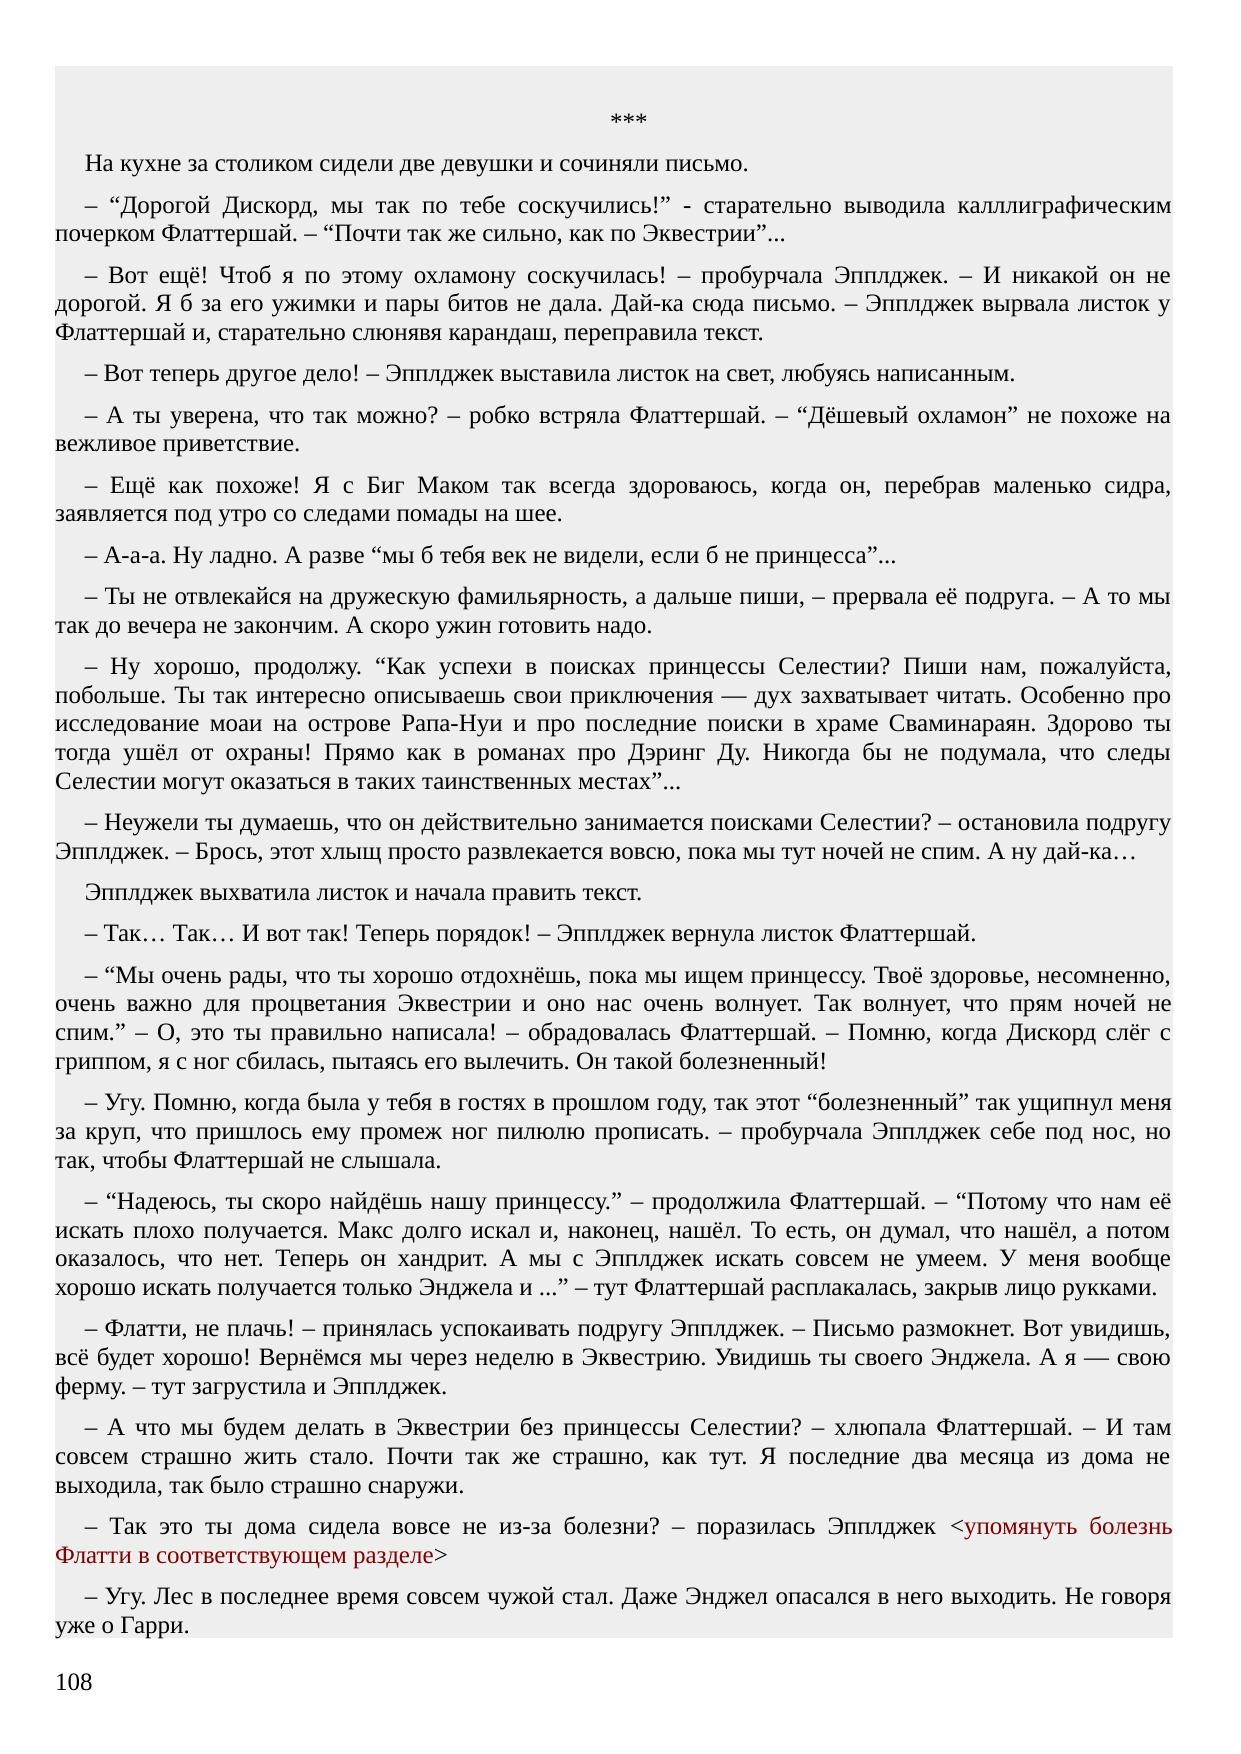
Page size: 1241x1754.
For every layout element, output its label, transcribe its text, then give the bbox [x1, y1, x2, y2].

text – Угу. Лес в последнее время совсем чужой стал. Даже Энджел опасался в него выходить. Не говоря уже о Гарри. [55, 1581, 1173, 1638]
text – Ты не отвлекайся на дружескую фамильярность, а дальше пиши, – прервала её подруга. – А то мы так до вечера не закончим. А скоро ужин готовить надо. [55, 581, 1173, 638]
text – Угу. Помню, когда была у тебя в гостях в прошлом году, так этот “болезненный” так ущипнул меня за круп, что пришлось ему промеж ног пилюлю прописать. – пробурчала Эпплджек себе под нос, но так, чтобы Флаттершай не слышала. [55, 1087, 1173, 1173]
text – “Дорогой Дискорд, мы так по тебе соскучились!” - старательно выводила калллиграфическим почерком Флаттершай. – “Почти так же сильно, как по Эквестрии”... [55, 190, 1173, 247]
text *** [55, 107, 1173, 136]
text На кухне за столиком сидели две девушки и сочиняли письмо. [55, 148, 1173, 177]
text – А-а-а. Ну ладно. А разве “мы б тебя век не видели, если б не принцесса”... [55, 540, 1173, 568]
text – Вот теперь другое дело! – Эпплджек выставила листок на свет, любуясь написанным. [55, 358, 1173, 387]
text – А что мы будем делать в Эквестрии без принцессы Селестии? – хлюпала Флаттершай. – И там совсем страшно жить стало. Почти так же страшно, как тут. Я последние два месяца из дома не выходила, так было страшно снаружи. [55, 1412, 1173, 1498]
text – Флатти, не плачь! – принялась успокаивать подругу Эпплджек. – Письмо размокнет. Вот увидишь, всё будет хорошо! Вернёмся мы через неделю в Эквестрию. Увидишь ты своего Энджела. А я — свою ферму. – тут загрустила и Эпплджек. [55, 1313, 1173, 1400]
text – Вот ещё! Чтоб я по этому охламону соскучилась! – пробурчала Эпплджек. – И никакой он не дорогой. Я б за его ужимки и пары битов не дала. Дай-ка сюда письмо. – Эпплджек вырвала листок у Флаттершай и, старательно слюнявя карандаш, переправила текст. [55, 260, 1173, 346]
text – Так… Так… И вот так! Теперь порядок! – Эпплджек вернула листок Флаттершай. [55, 918, 1173, 947]
text – А ты уверена, что так можно? – робко встряла Флаттершай. – “Дёшевый охламон” не похоже на вежливое приветствие. [55, 400, 1173, 457]
text – Неужели ты думаешь, что он действительно занимается поисками Селестии? – остановила подругу Эпплджек. – Брось, этот хлыщ просто развлекается вовсю, пока мы тут ночей не спим. А ну дай-ка… [55, 807, 1173, 865]
text – Ещё как похоже! Я с Биг Маком так всегда здороваюсь, когда он, перебрав маленько сидра, заявляется под утро со следами помады на шее. [55, 470, 1173, 527]
text – “Надеюсь, ты скоро найдёшь нашу принцессу.” – продолжила Флаттершай. – “Потому что нам её искать плохо получается. Макс долго искал и, наконец, нашёл. То есть, он думал, что нашёл, а потом оказалось, что нет. Теперь он хандрит. А мы с Эпплджек искать совсем не умеем. У меня вообще хорошо искать получается только Энджела и ...” – тут Флаттершай расплакалась, закрыв лицо рукками. [55, 1186, 1173, 1301]
text Эпплджек выхватила листок и начала править текст. [55, 877, 1173, 906]
text – Так это ты дома сидела вовсе не из-за болезни? – поразилась Эпплджек <упомянуть болезнь Флатти в соответствующем разделе> [55, 1511, 1173, 1568]
text – Ну хорошо, продолжу. “Как успехи в поисках принцессы Селестии? Пиши нам, пожалуйста, побольше. Ты так интересно описываешь свои приключения — дух захватывает читать. Особенно про исследование моаи на острове Рапа-Нуи и про последние поиски в храме Сваминараян. Здорово ты тогда ушёл от охраны! Прямо как в романах про Дэринг Ду. Никогда бы не подумала, что следы Селестии могут оказаться в таких таинственных местах”... [55, 651, 1173, 795]
text – “Мы очень рады, что ты хорошо отдохнёшь, пока мы ищем принцессу. Твоё здоровье, несомненно, очень важно для процветания Эквестрии и оно нас очень волнует. Так волнует, что прям ночей не спим.” – О, это ты правильно написала! – обрадовалась Флаттершай. – Помню, когда Дискорд слёг с гриппом, я с ног сбилась, пытаясь его вылечить. Он такой болезненный! [55, 960, 1173, 1075]
